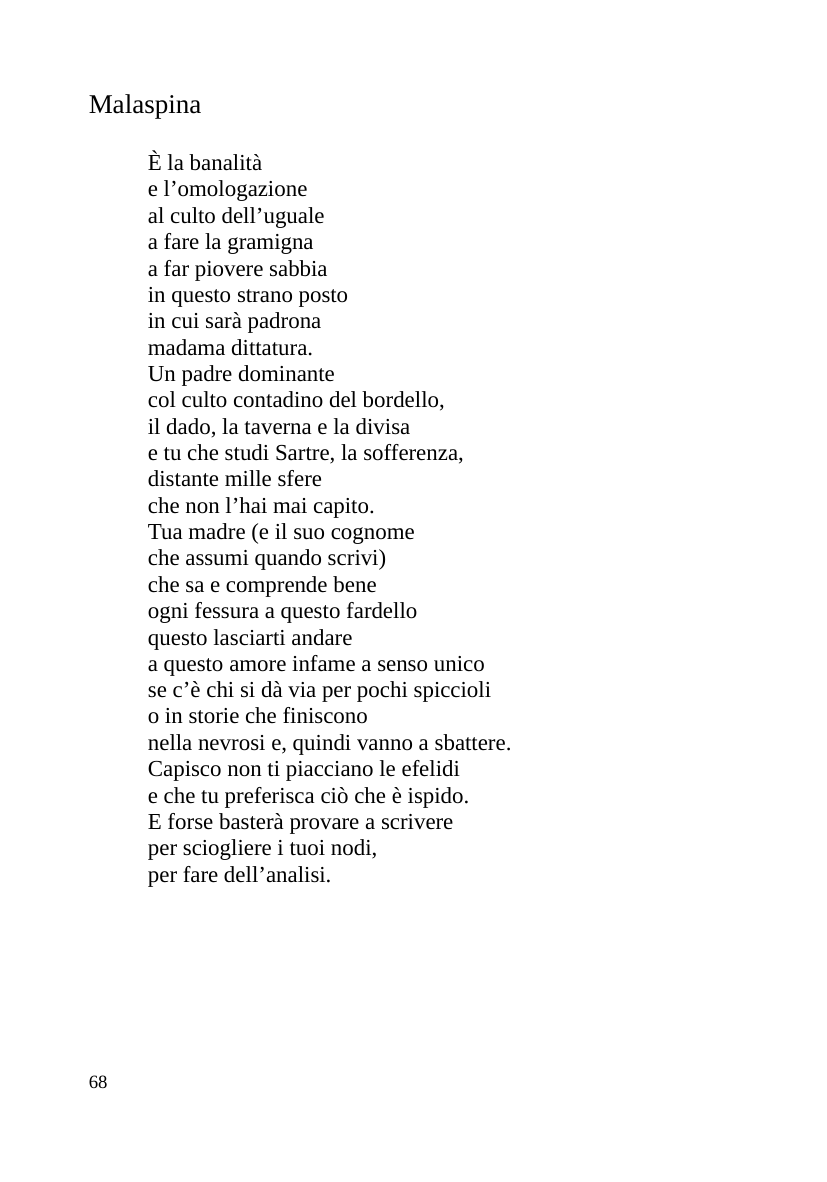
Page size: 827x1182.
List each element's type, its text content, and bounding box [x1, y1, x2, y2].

text che assumi quando scrivi) [148, 544, 738, 571]
text a fare la gramigna [148, 228, 738, 254]
text col culto contadino del bordello, [148, 386, 738, 413]
text per fare dell’analisi. [148, 861, 738, 887]
text E forse basterà provare a scrivere [148, 808, 738, 834]
text nella nevrosi e, quindi vanno a sbattere. [148, 729, 738, 755]
text il dado, la taverna e la divisa [148, 413, 738, 439]
text in cui sarà padrona [148, 307, 738, 334]
text per sciogliere i tuoi nodi, [148, 834, 738, 861]
text a far piovere sabbia [148, 254, 738, 281]
text Tua madre (e il suo cognome [148, 518, 738, 544]
text questo lasciarti andare [148, 623, 738, 650]
text Malaspina [88, 88, 738, 120]
text Capisco non ti piacciano le efelidi [148, 755, 738, 782]
text che non l’hai mai capito. [148, 492, 738, 518]
text a questo amore infame a senso unico [148, 650, 738, 676]
text distante mille sfere [148, 465, 738, 492]
text o in storie che finiscono [148, 703, 738, 729]
text se c’è chi si dà via per pochi spiccioli [148, 676, 738, 703]
text ogni fessura a questo fardello [148, 597, 738, 623]
text in questo strano posto [148, 281, 738, 307]
text che sa e comprende bene [148, 571, 738, 597]
text al culto dell’uguale [148, 202, 738, 228]
text Un padre dominante [148, 360, 738, 386]
text È la banalità [148, 149, 738, 176]
text e l’omologazione [148, 176, 738, 202]
text madama dittatura. [148, 334, 738, 360]
text e tu che studi Sartre, la sofferenza, [148, 439, 738, 465]
text e che tu preferisca ciò che è ispido. [148, 782, 738, 808]
